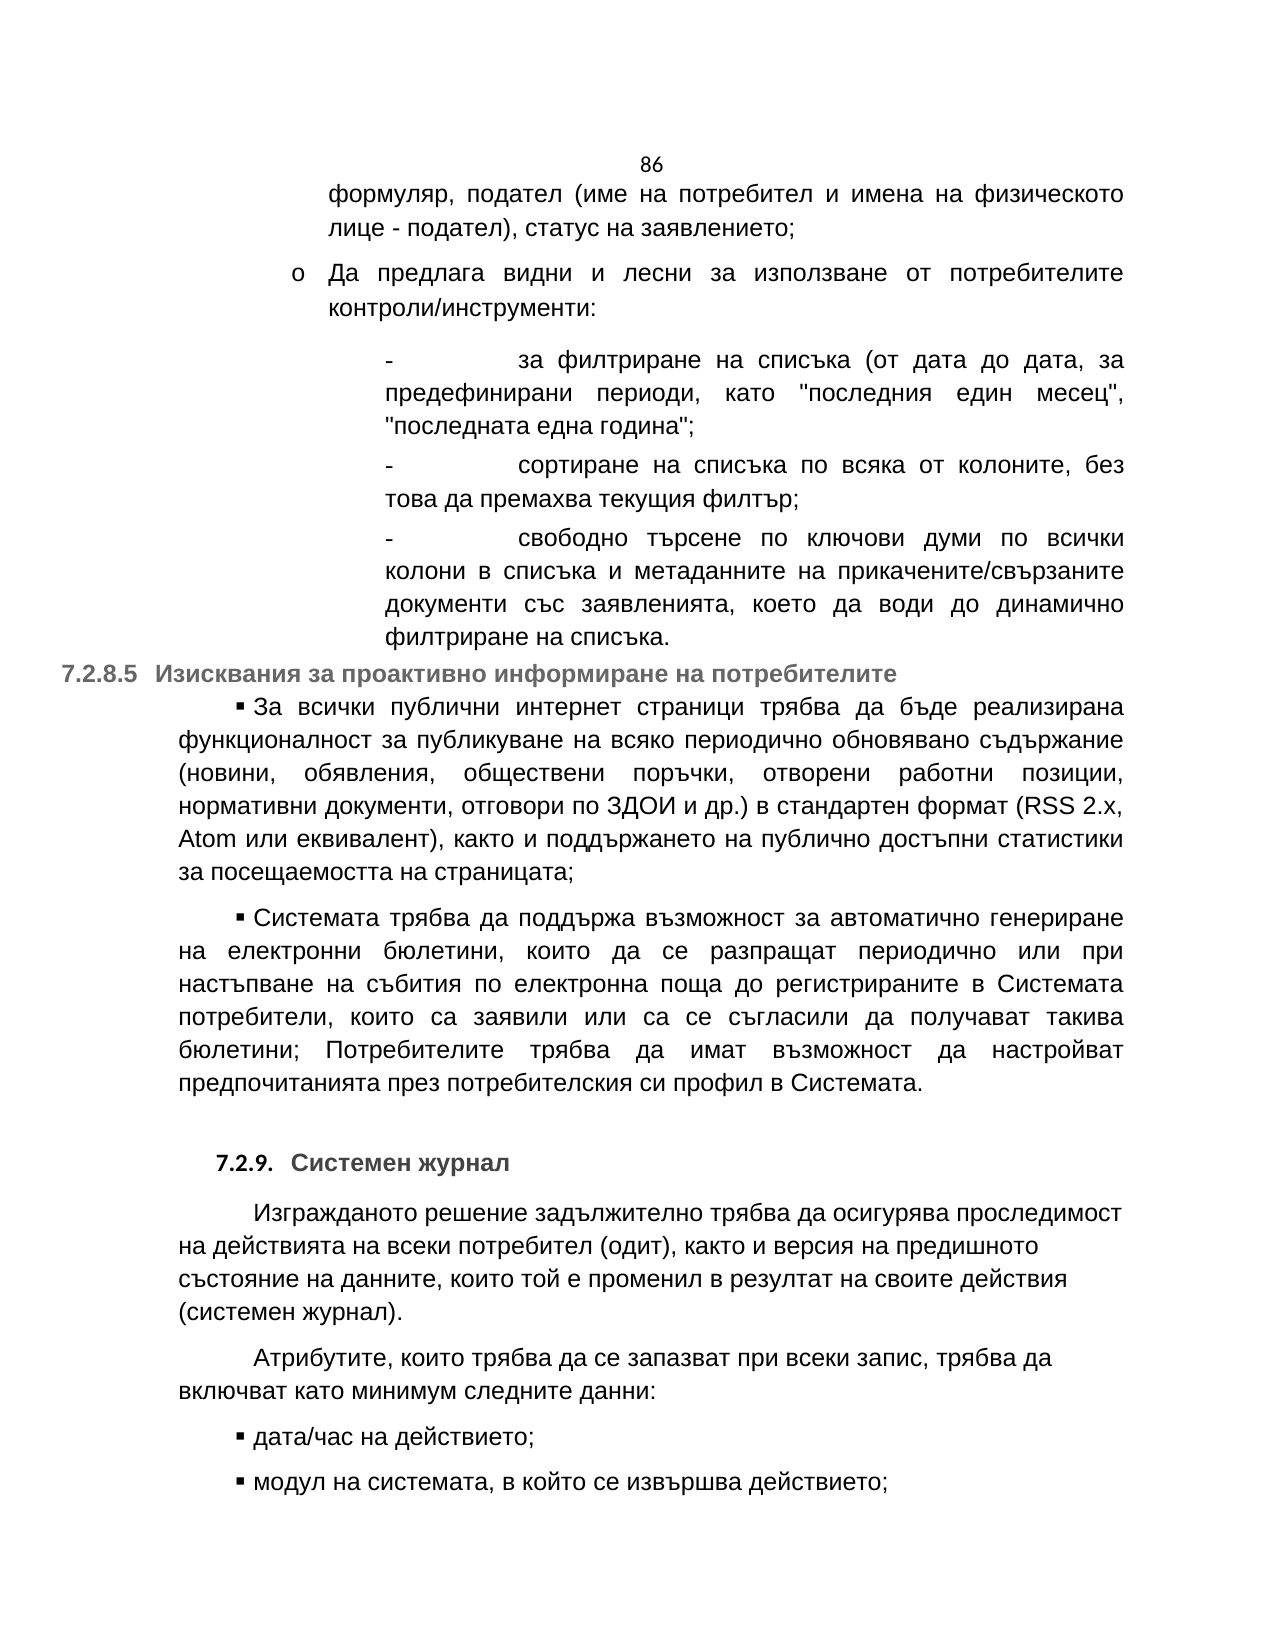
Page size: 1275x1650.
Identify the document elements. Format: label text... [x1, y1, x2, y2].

list модул на системата, в който се извършва действието; [178, 1467, 1125, 1496]
text Изгражданото решение задължително трябва да осигурява проследимост на действията на всеки потребител (одит), както и версия на предишното състояние на данните, които той е променил в резултат на своите действия (системен журнал). [178, 1198, 1125, 1326]
list дата/час на действието; [178, 1421, 1125, 1450]
list За всички публични интернет страници трябва да бъде реализирана функционалност за публикуване на всяко периодично обновявано съдържание (новини, обявления, обществени поръчки, отворени работни позиции, нормативни документи, отговори по ЗДОИ и др.) в стандартен формат (RSS 2.х, Atom или еквивалент), както и поддържането на публично достъпни статистики за посещаемостта на страницата; [178, 692, 1125, 886]
text Атрибутите, които трябва да се запазват при всеки запис, трябва да включват като минимум следните данни: [178, 1343, 1125, 1405]
subtitle Системен журнал [216, 1147, 1125, 1177]
list за филтриране на списъка (от дата до дата, за предефинирани периоди, като "последния един месец", "последната една година"; [385, 345, 1125, 440]
list Системата трябва да поддържа възможност за автоматично генериране на електронни бюлетини, които да се разпращат периодично или при настъпване на събития по електронна поща до регистрираните в Системата потребители, които са заявили или са се съгласили да получават такива бюлетини; Потребителите трябва да имат възможност да настройват предпочитанията през потребителския си профил в Системата. [178, 903, 1125, 1097]
list свободно търсене по ключови думи по всички колони в списъка и метаданните на прикачените/свързаните документи със заявленията, което да води до динамично филтриране на списъка. [385, 523, 1125, 651]
list сортиране на списъка по всяка от колоните, без това да премахва текущия филтър; [385, 450, 1125, 512]
list формуляр, подател (име на потребител и имена на физическото лице - подател), статус на заявлението; [291, 179, 1125, 241]
list Да предлага видни и лесни за използване от потребителите контроли/инструменти: [291, 258, 1125, 322]
subtitle Изисквания за проактивно информиране на потребителите [61, 659, 1125, 688]
